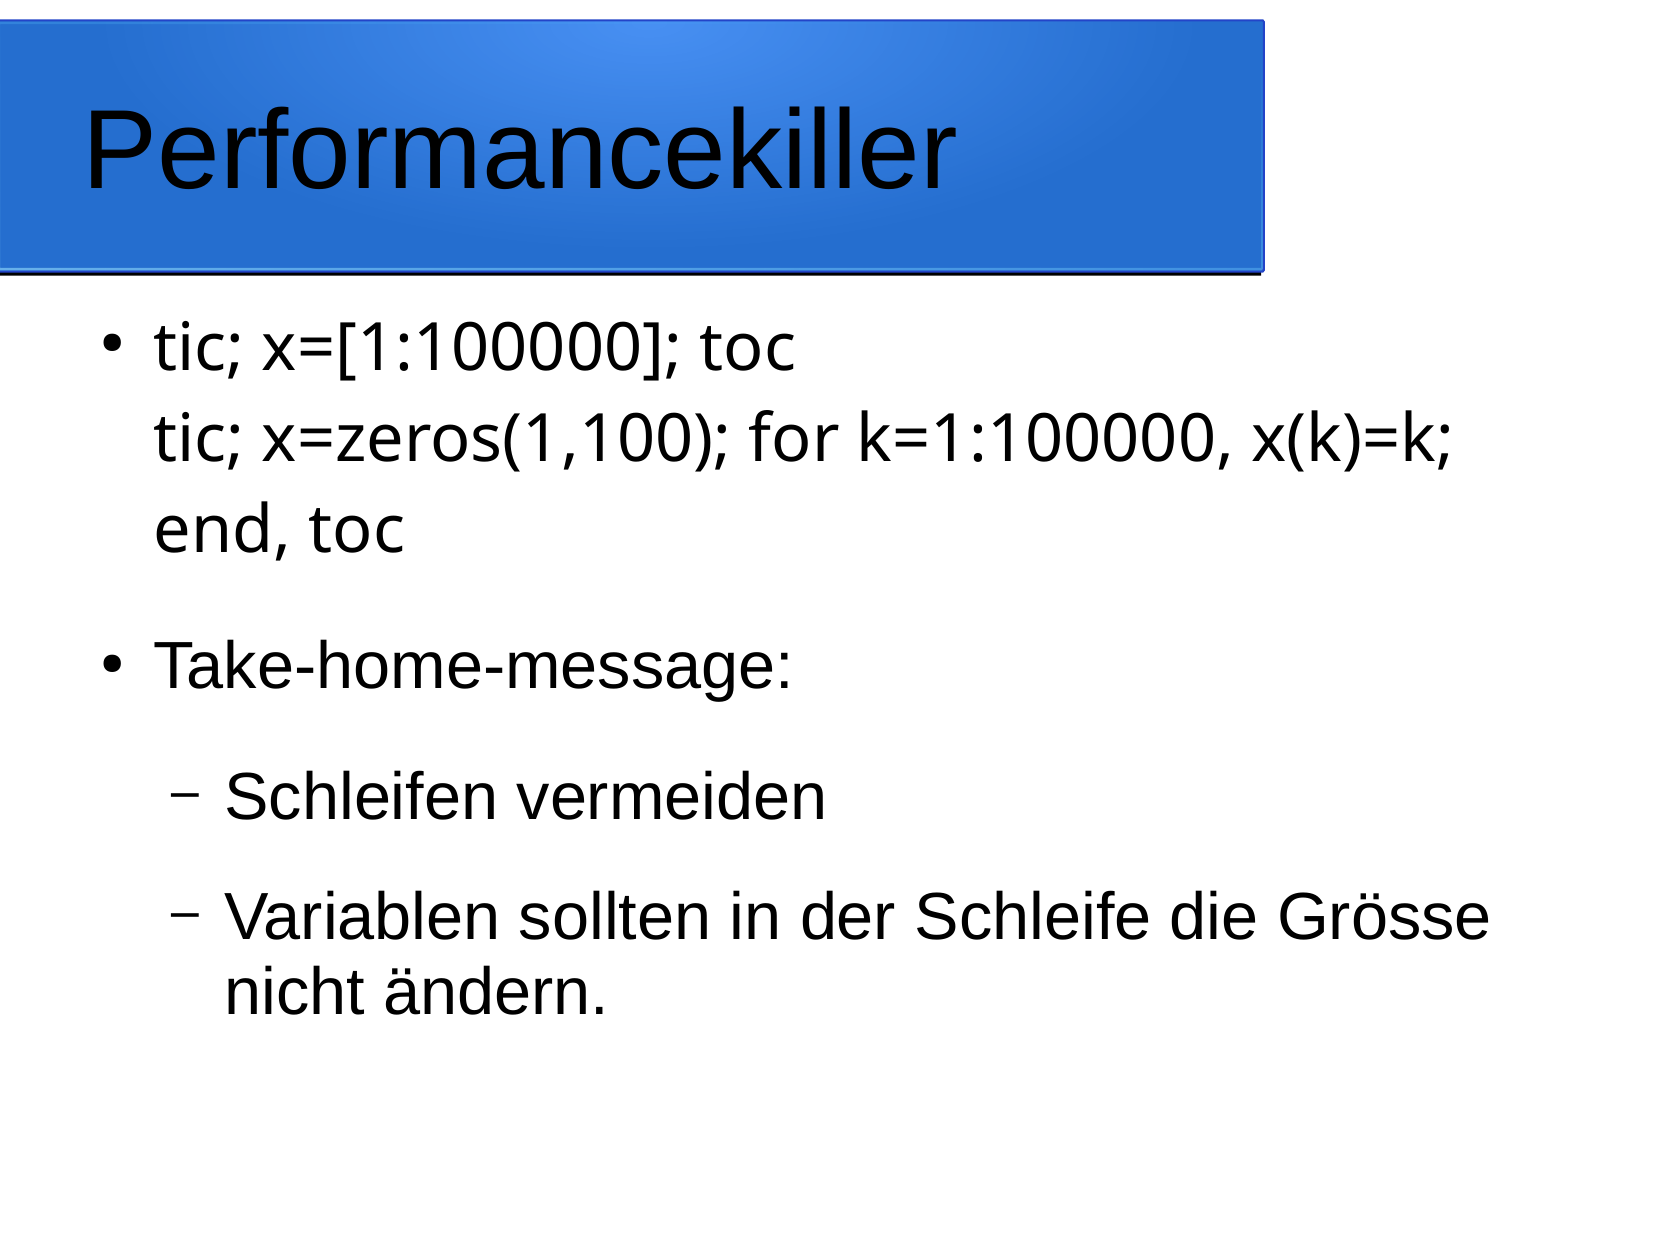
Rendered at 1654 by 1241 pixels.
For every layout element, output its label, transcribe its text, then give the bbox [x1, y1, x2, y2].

title Performancekiller [82, 47, 1235, 252]
list tic; x=[1:100000]; toc tic; x=zeros(1,100); for k=1:100000, x(k)=k; end, toc Take-home-message: Schleifen vermeiden Variablen sollten in der Schleife die Grösse nicht ändern. [82, 299, 1571, 1171]
